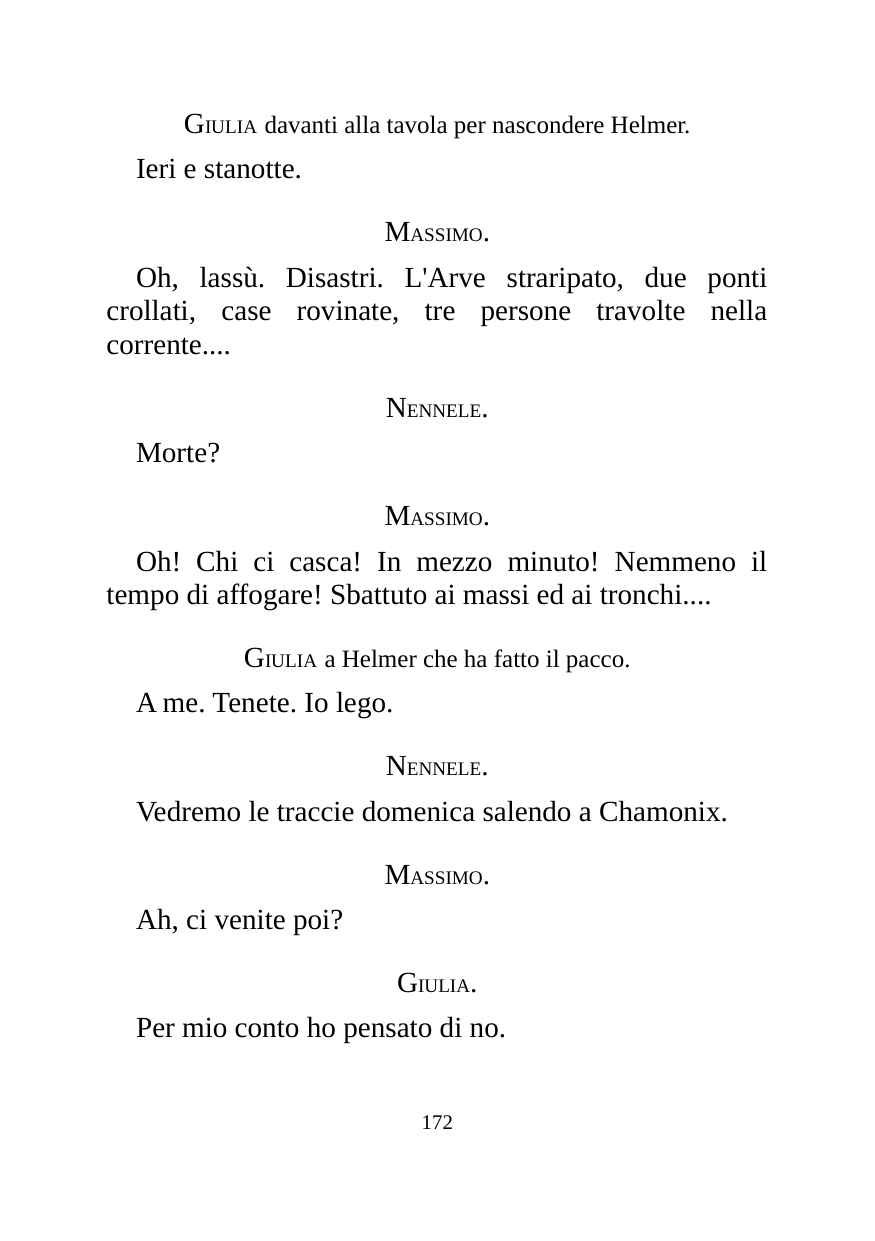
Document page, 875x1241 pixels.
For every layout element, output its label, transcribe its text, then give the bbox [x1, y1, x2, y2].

text Massimo. [106, 214, 768, 248]
text Ieri e stanotte. [106, 152, 768, 185]
text Giulia. [106, 965, 768, 999]
text Massimo. [106, 498, 768, 532]
text Nennele. [106, 390, 768, 423]
text Oh, lassù. Disastri. L'Arve straripato, due ponti crollati, case rovinate, tre persone travolte nella corrente.... [106, 260, 768, 361]
text Massimo. [106, 857, 768, 890]
text Giulia davanti alla tavola per nascondere Helmer. [106, 106, 768, 140]
text Ah, ci venite poi? [106, 902, 768, 936]
text Vedremo le traccie domenica salendo a Chamonix. [106, 794, 768, 827]
text Per mio conto ho pensato di no. [106, 1011, 768, 1044]
text Giulia a Helmer che ha fatto il pacco. [106, 640, 768, 674]
text A me. Tenete. Io lego. [106, 686, 768, 719]
text Oh! Chi ci casca! In mezzo minuto! Nemmeno il tempo di affogare! Sbattuto ai massi ed ai tronchi.... [106, 544, 768, 611]
text Nennele. [106, 748, 768, 782]
text Morte? [106, 435, 768, 469]
